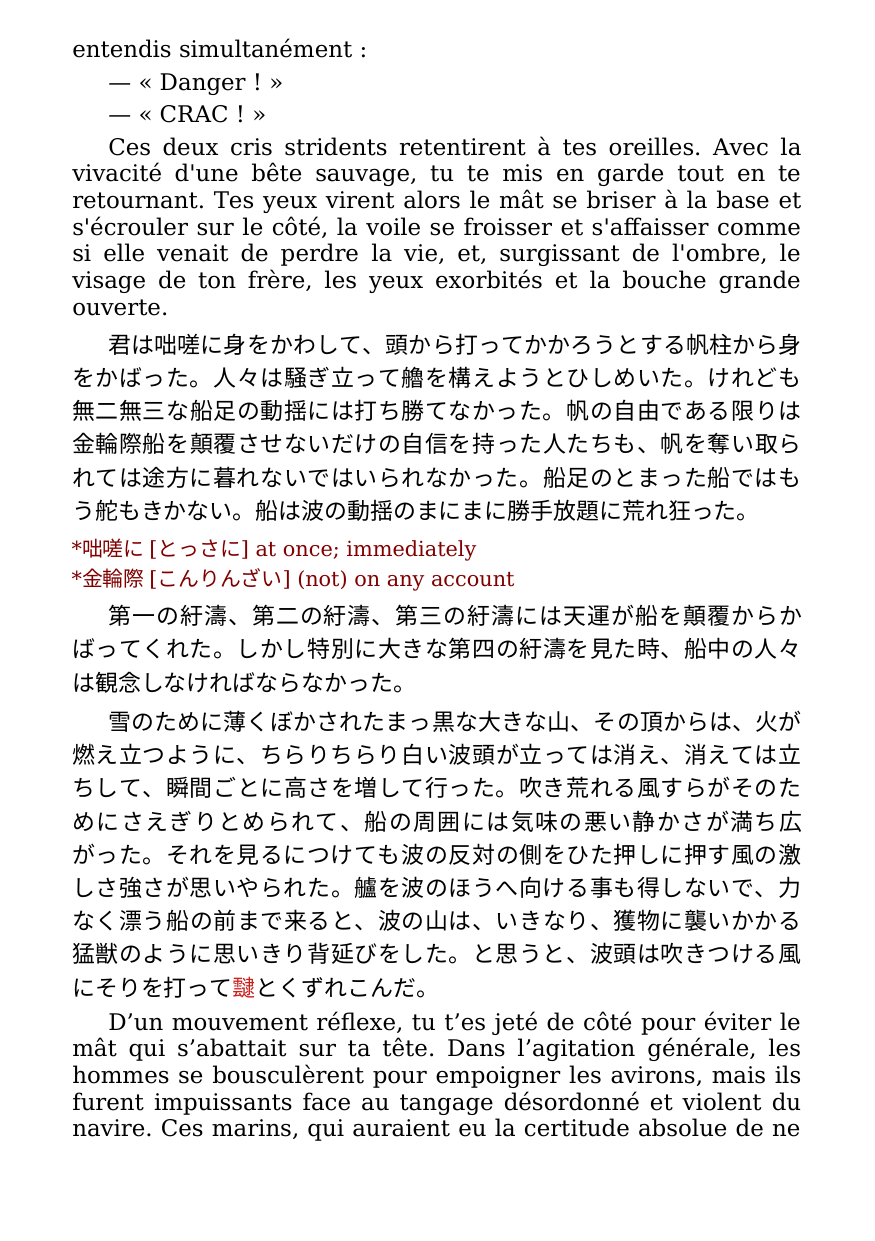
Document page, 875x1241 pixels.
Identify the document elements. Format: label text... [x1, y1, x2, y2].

text *咄嗟に [とっさに] at once; immediately [71, 532, 803, 562]
text Ces deux cris stridents retentirent à tes oreilles. Avec la vivacité d'une bête sauvage, tu te mis en garde tout en te retournant. Tes yeux virent alors le mât se briser à la base et s'écrouler sur le côté, la voile se froisser et s'affaisser comme si elle venait de perdre la vie, et, surgissant de l'ombre, le visage de ton frère, les yeux exorbités et la bouche grande ouverte. [72, 134, 802, 321]
text 雪のために薄くぼかされたまっ黒な大きな山、その頂からは、火が燃え立つように、ちらりちらり白い波頭が立っては消え、消えては立ちして、瞬間ごとに高さを増して行った。吹き荒れる風すらがそのためにさえぎりとめられて、船の周囲には気味の悪い静かさが満ち広がった。それを見るにつけても波の反対の側をひた押しに押す風の激しさ強さが思いやられた。艫を波のほうへ向ける事も得しないで、力なく漂う船の前まで来ると、波の山は、いきなり、獲物に襲いかかる猛獣のように思いきり背延びをした。と思うと、波頭は吹きつける風にそりを打って靆とくずれこんだ。 [72, 704, 802, 1003]
text entendis simultanément : [72, 36, 802, 63]
text 第一の紆濤、第二の紆濤、第三の紆濤には天運が船を顛覆からかばってくれた。しかし特別に大きな第四の紆濤を見た時、船中の人々は観念しなければならなかった。 [72, 598, 802, 698]
text — « Danger ! » [72, 69, 802, 95]
text 君は咄嗟に身をかわして、頭から打ってかかろうとする帆柱から身をかばった。人々は騒ぎ立って艪を構えようとひしめいた。けれども無二無三な船足の動揺には打ち勝てなかった。帆の自由である限りは金輪際船を顛覆させないだけの自信を持った人たちも、帆を奪い取られては途方に暮れないではいられなかった。船足のとまった船ではもう舵もきかない。船は波の動揺のまにまに勝手放題に荒れ狂った。 [72, 326, 802, 526]
text *金輪際 [こんりんざい] (not) on any account [71, 562, 803, 592]
text D’un mouvement réflexe, tu t’es jeté de côté pour éviter le mât qui s’abattait sur ta tête. Dans l’agitation générale, les hommes se bousculèrent pour empoigner les avirons, mais ils furent impuissants face au tangage désordonné et violent du navire. Ces marins, qui auraient eu la certitude absolue de ne [72, 1009, 802, 1142]
text — « CRAC ! » [72, 101, 802, 128]
